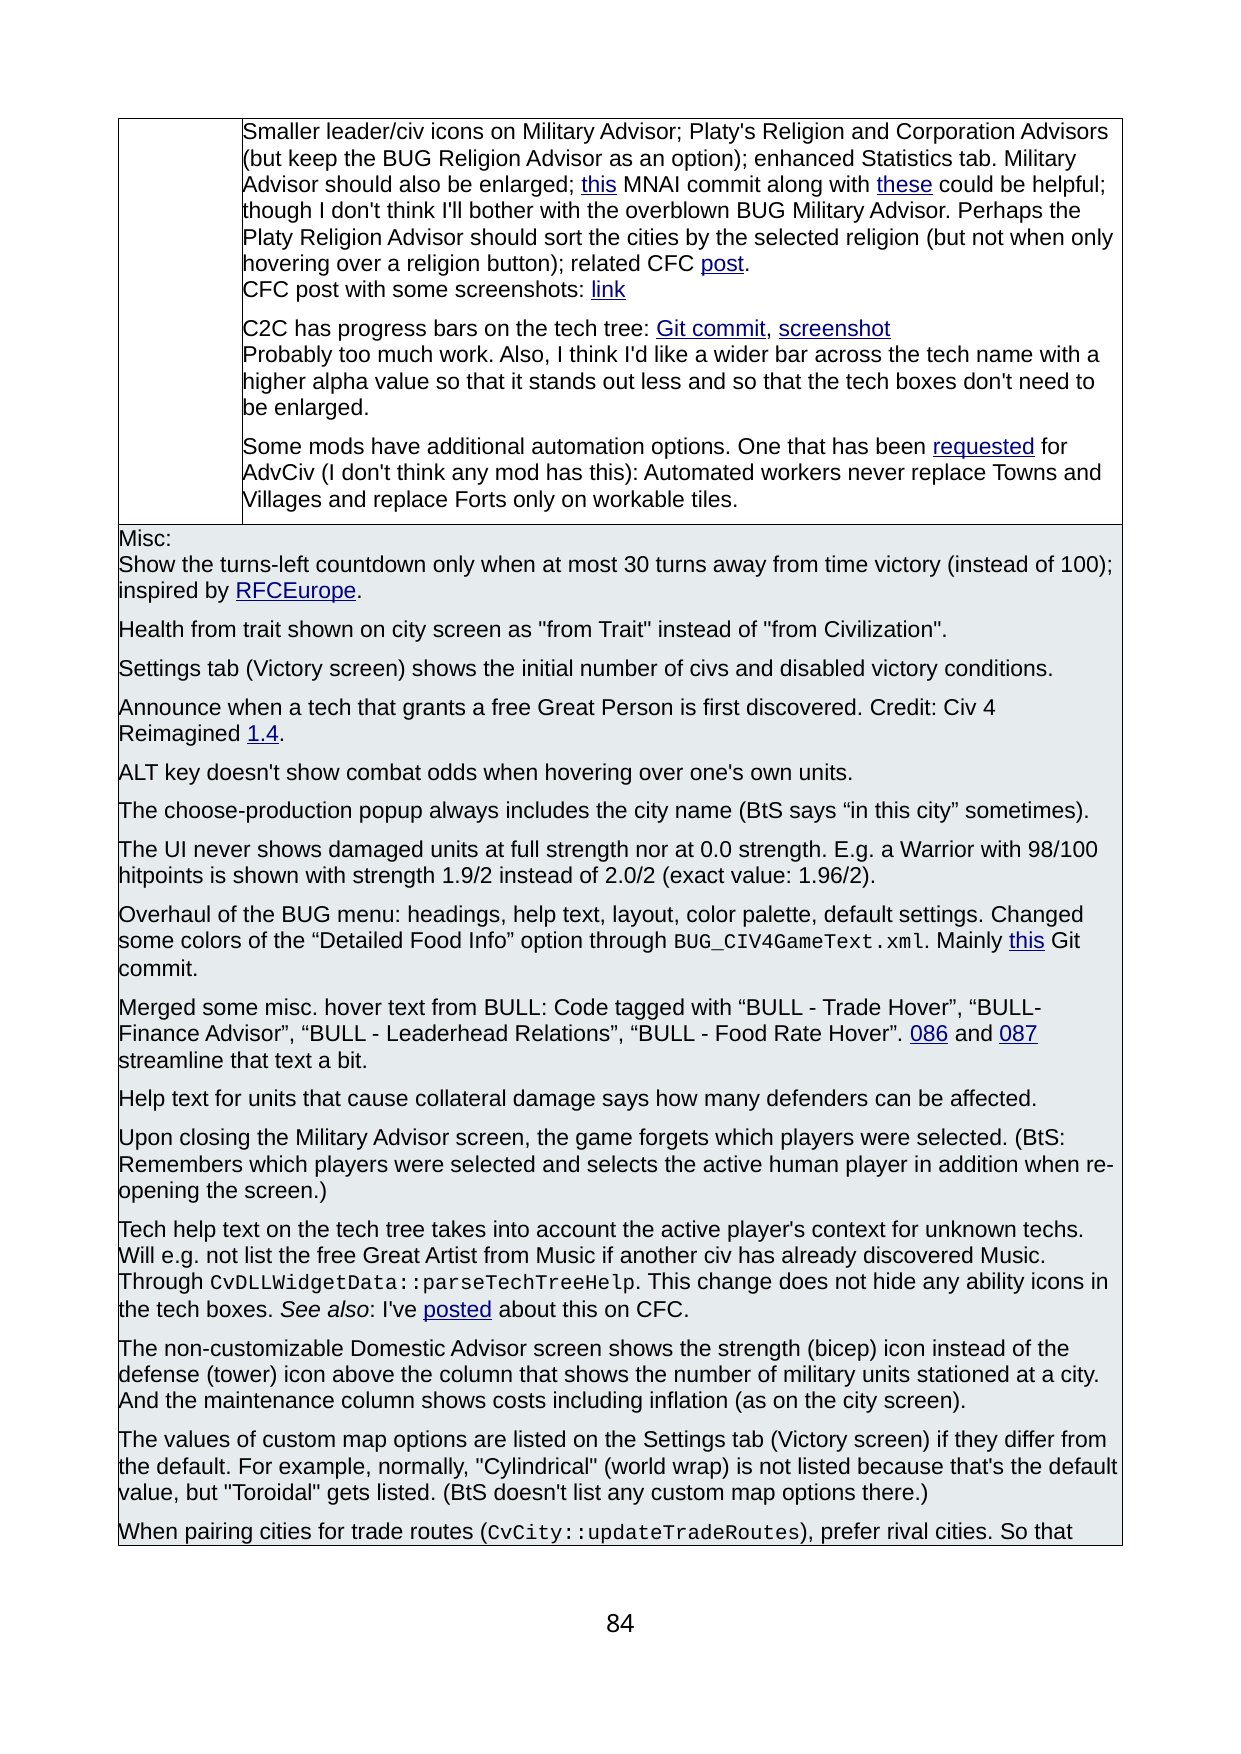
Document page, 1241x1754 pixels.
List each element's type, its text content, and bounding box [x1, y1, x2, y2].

table_cell Misc: Show the turns-left countdown only when at most 30 turns away from time victory (instead of 100); inspired by RFCEurope. Health from trait shown on city screen as "from Trait" instead of "from Civilization". Settings tab (Victory screen) shows the initial number of civs and disabled victory conditions. Announce when a tech that grants a free Great Person is first discovered. Credit: Civ 4 Reimagined 1.4. ALT key doesn't show combat odds when hovering over one's own units. The choose-production popup always includes the city name (BtS says “in this city” sometimes). The UI never shows damaged units at full strength nor at 0.0 strength. E.g. a Warrior with 98/100 hitpoints is shown with strength 1.9/2 instead of 2.0/2 (exact value: 1.96/2). Overhaul of the BUG menu: headings, help text, layout, color palette, default settings. Changed some colors of the “Detailed Food Info” option through BUG_CIV4GameText.xml. Mainly this Git commit. Merged some misc. hover text from BULL: Code tagged with “BULL - Trade Hover”, “BULL- Finance Advisor”, “BULL - Leaderhead Relations”, “BULL - Food Rate Hover”. 086 and 087 streamline that text a bit. Help text for units that cause collateral damage says how many defenders can be affected. Upon closing the Military Advisor screen, the game forgets which players were selected. (BtS: Remembers which players were selected and selects the active human player in addition when re-opening the screen.) Tech help text on the tech tree takes into account the active player's context for unknown techs. Will e.g. not list the free Great Artist from Music if another civ has already discovered Music. Through CvDLLWidgetData::parseTechTreeHelp. This change does not hide any ability icons in the tech boxes. See also: I've posted about this on CFC. The non-customizable Domestic Advisor screen shows the strength (bicep) icon instead of the defense (tower) icon above the column that shows the number of military units stationed at a city. And the maintenance column shows costs including inflation (as on the city screen). The values of custom map options are listed on the Settings tab (Victory screen) if they differ from the default. For example, normally, "Cylindrical" (world wrap) is not listed because that's the default value, but "Toroidal" gets listed. (BtS doesn't list any custom map options there.) When pairing cities for trade routes (CvCity::updateTradeRoutes), prefer rival cities. So that [119, 525, 1122, 1545]
table_cell Smaller leader/civ icons on Military Advisor; Platy's Religion and Corporation Advisors (but keep the BUG Religion Advisor as an option); enhanced Statistics tab. Military Advisor should also be enlarged; this MNAI commit along with these could be helpful; though I don't think I'll bother with the overblown BUG Military Advisor. Perhaps the Platy Religion Advisor should sort the cities by the selected religion (but not when only hovering over a religion button); related CFC post. CFC post with some screenshots: link C2C has progress bars on the tech tree: Git commit, screenshot Probably too much work. Also, I think I'd like a wider bar across the tech name with a higher alpha value so that it stands out less and so that the tech boxes don't need to be enlarged. Some mods have additional automation options. One that has been requested for AdvCiv (I don't think any mod has this): Automated workers never replace Towns and Villages and replace Forts only on workable tiles. [243, 119, 1122, 524]
table_cell [119, 119, 242, 524]
